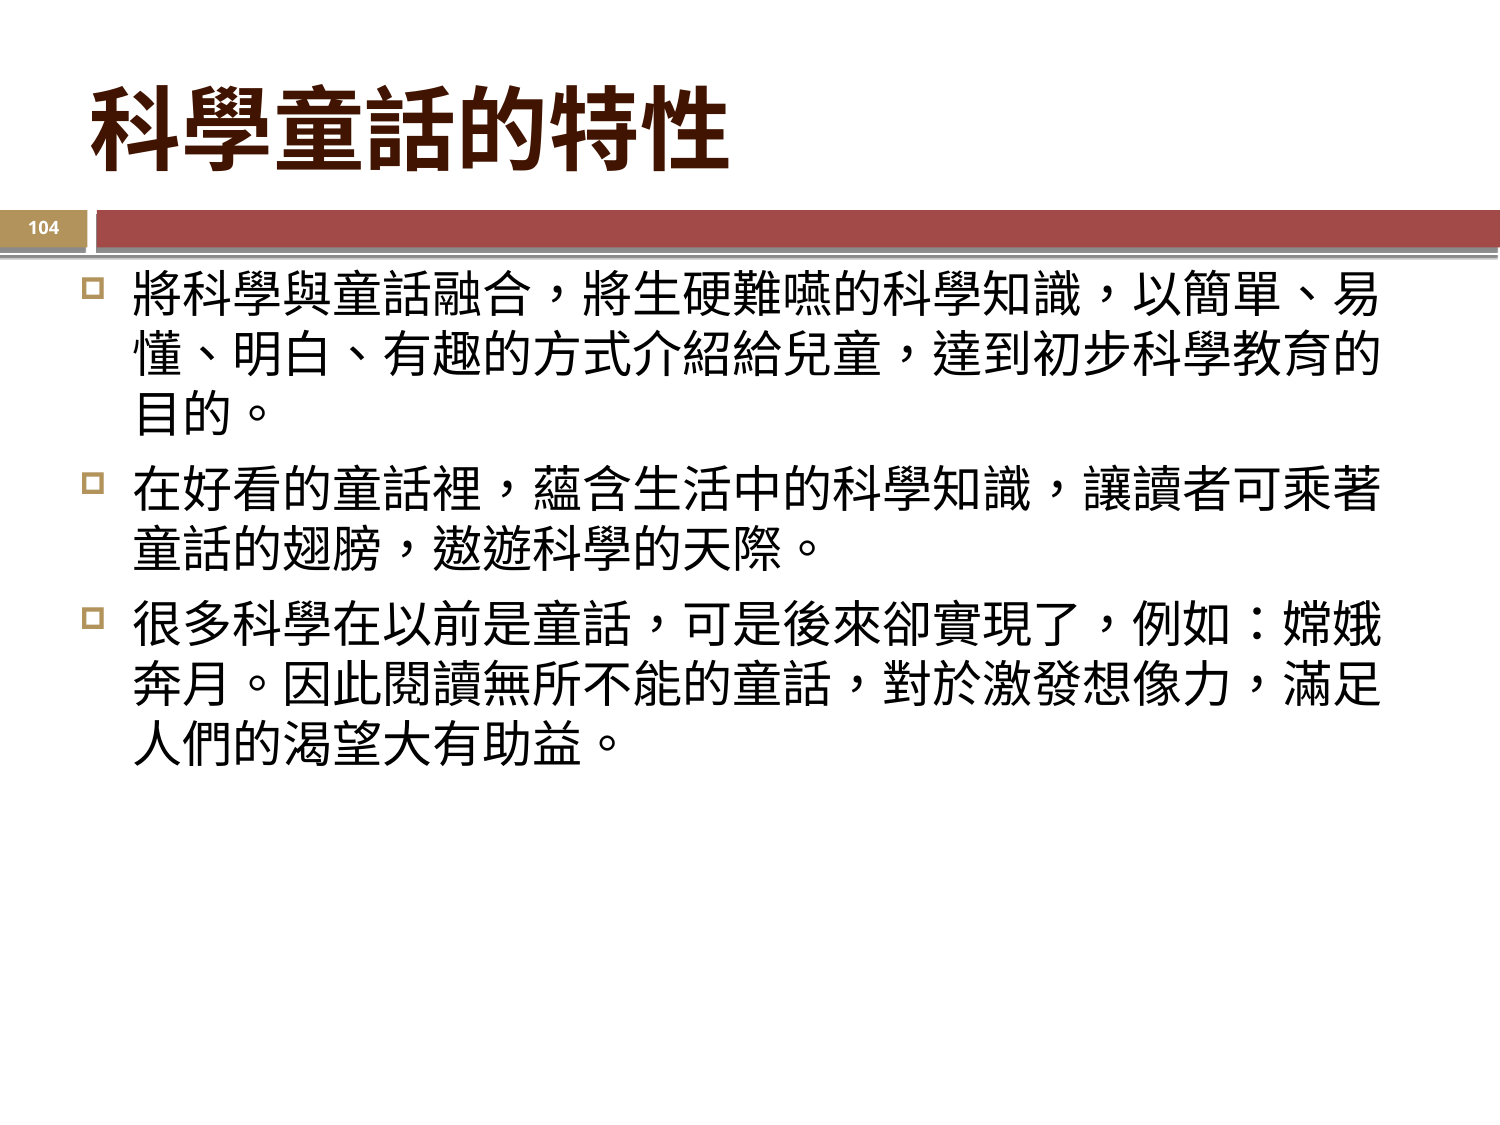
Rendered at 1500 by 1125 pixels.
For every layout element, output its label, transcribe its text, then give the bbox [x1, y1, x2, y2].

title 科學童話的特性 [75, 45, 1425, 208]
list 將科學與童話融合，將生硬難嚥的科學知識，以簡單、易懂、明白、有趣的方式介紹給兒童，達到初步科學教育的目的。 在好看的童話裡，蘊含生活中的科學知識，讓讀者可乘著童話的翅膀，遨遊科學的天際。 很多科學在以前是童話，可是後來卻實現了，例如：嫦娥奔月。因此閱讀無所不能的童話，對於激發想像力，滿足人們的渴望大有助益。 [64, 255, 1415, 1035]
slide_number [0, 208, 88, 249]
